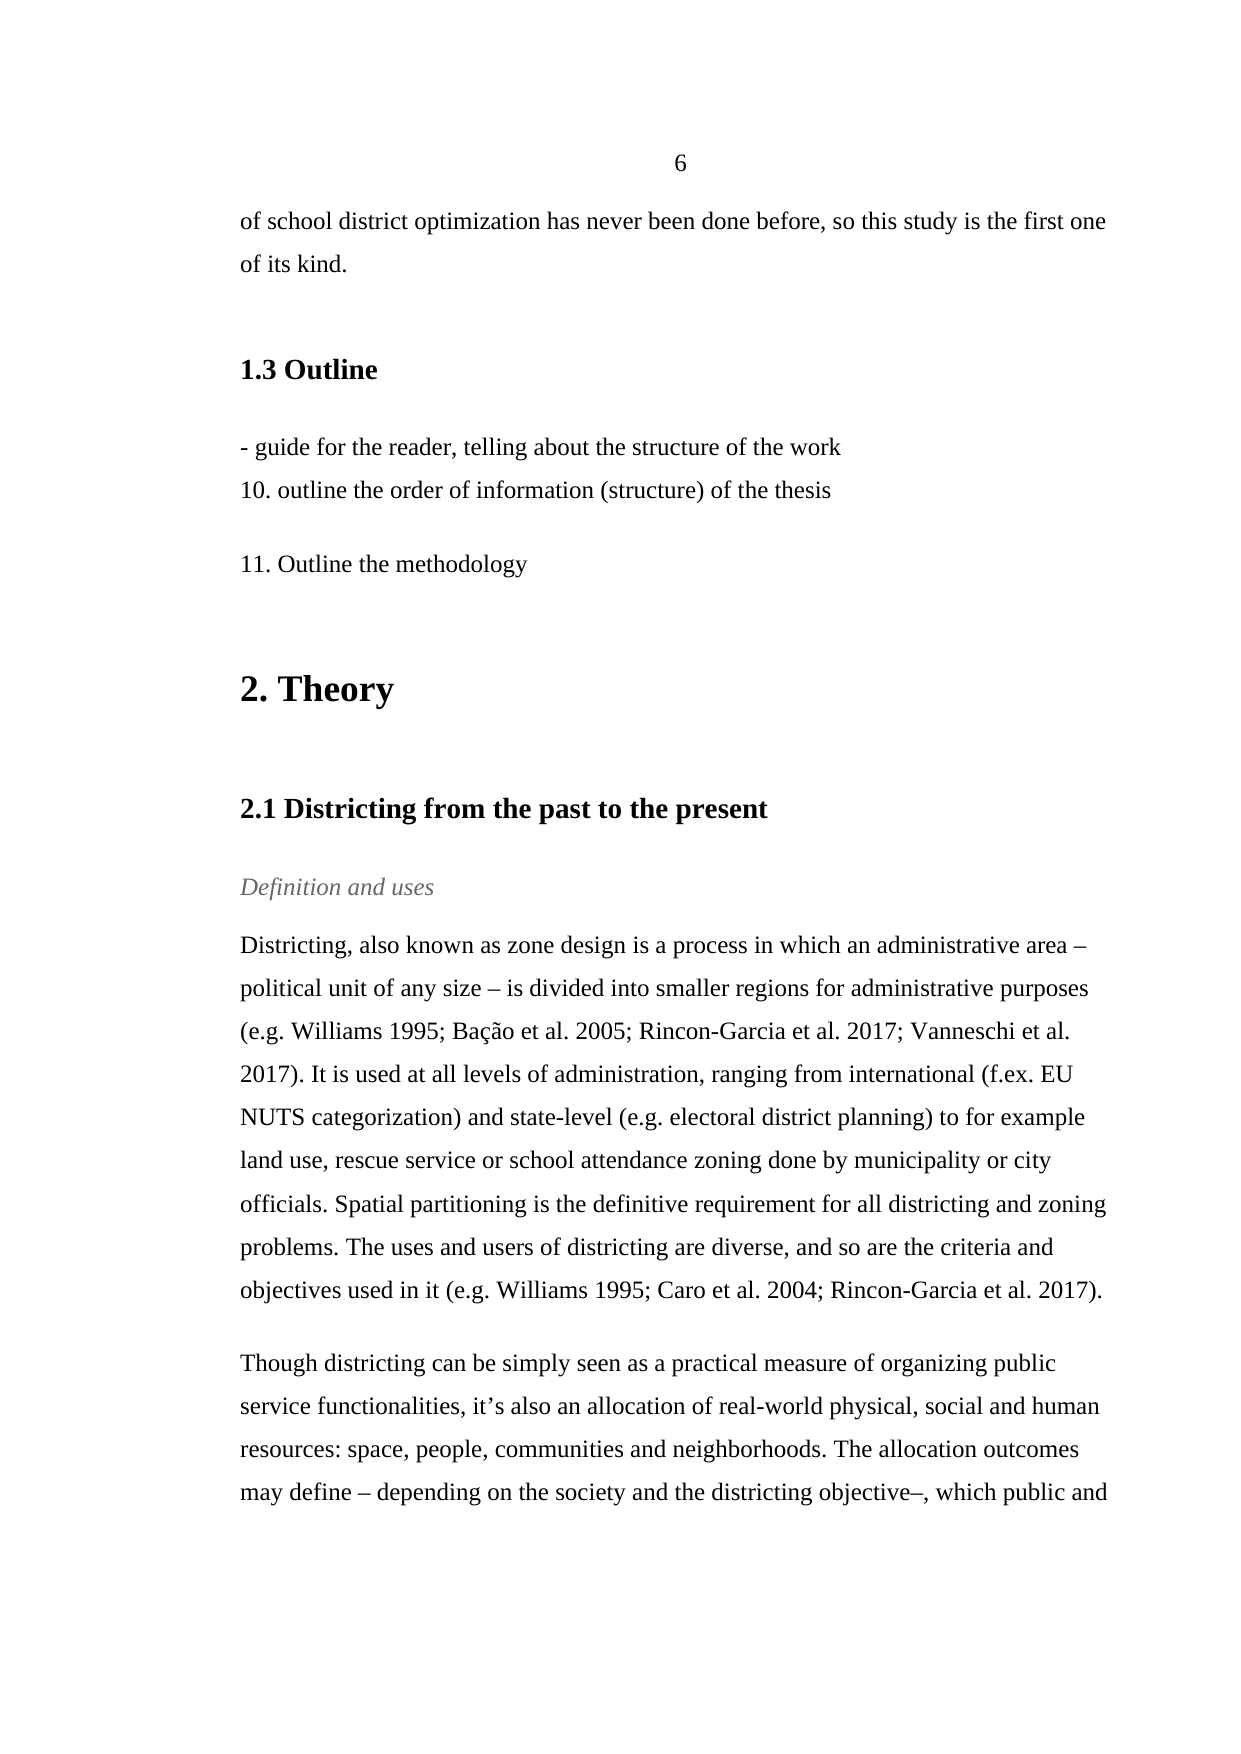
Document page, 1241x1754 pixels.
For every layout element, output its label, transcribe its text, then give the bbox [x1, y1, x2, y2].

text - guide for the reader, telling about the structure of the work 10. outline the order of information (structure) of the thesis [240, 432, 1121, 504]
subtitle 2. Theory [240, 667, 1121, 710]
text Though districting can be simply seen as a practical measure of organizing public service functionalities, it’s also an allocation of real-world physical, social and human resources: space, people, communities and neighborhoods. The allocation outcomes may define – depending on the society and the districting objective–, which public and [240, 1348, 1121, 1506]
subtitle Definition and uses [240, 872, 1121, 901]
subtitle 1.3 Outline [240, 352, 1121, 386]
text 11. Outline the methodology [240, 549, 1121, 577]
text Districting, also known as zone design is a process in which an administrative area – political unit of any size – is divided into smaller regions for administrative purposes (e.g. Williams 1995; Bação et al. 2005; Rincon-Garcia et al. 2017; Vanneschi et al. 2017). It is used at all levels of administration, ranging from international (f.ex. EU NUTS categorization) and state-level (e.g. electoral district planning) to for example land use, rescue service or school attendance zoning done by municipality or city officials. Spatial partitioning is the definitive requirement for all districting and zoning problems. The uses and users of districting are diverse, and so are the criteria and objectives used in it (e.g. Williams 1995; Caro et al. 2004; Rincon-Garcia et al. 2017). [240, 930, 1121, 1304]
text of school district optimization has never been done before, so this study is the first one of its kind. [240, 206, 1121, 278]
subtitle 2.1 Districting from the past to the present [240, 791, 1121, 825]
